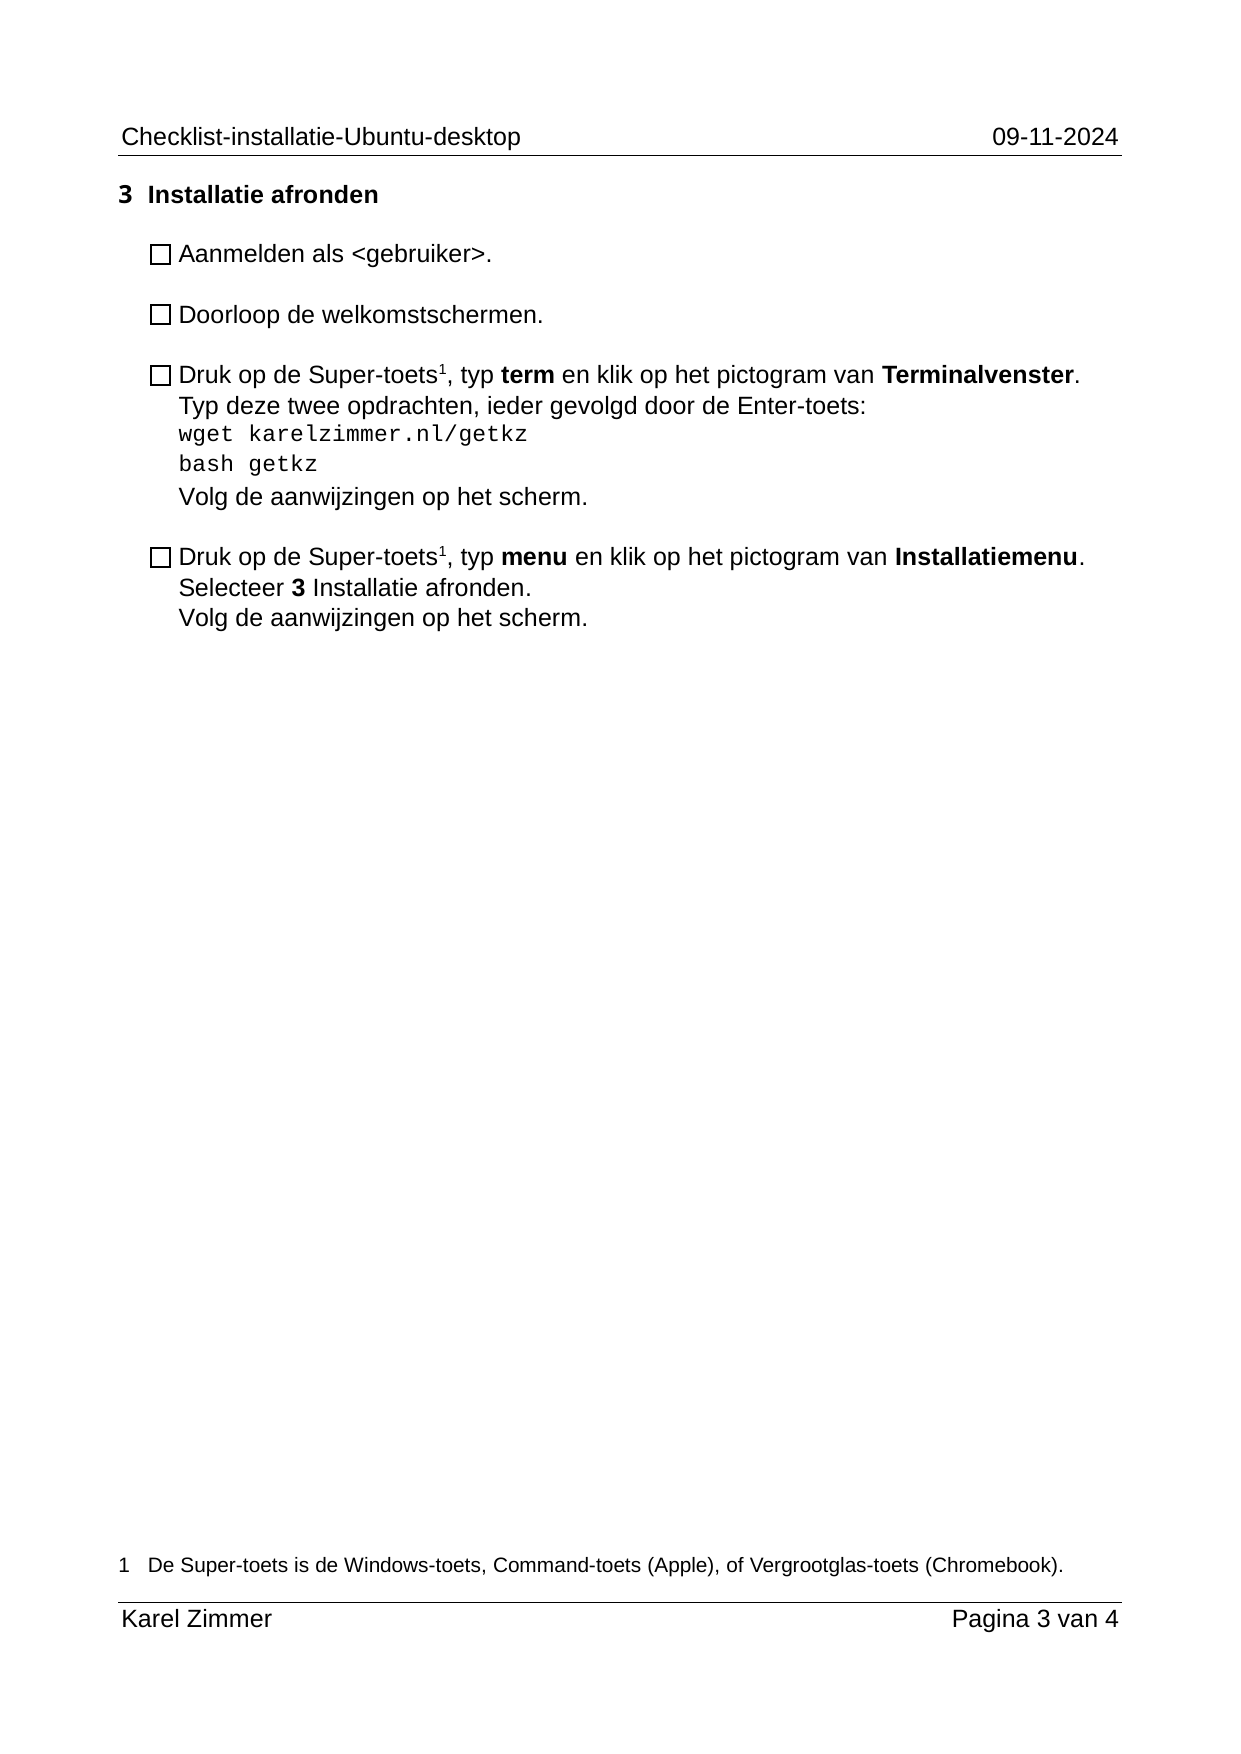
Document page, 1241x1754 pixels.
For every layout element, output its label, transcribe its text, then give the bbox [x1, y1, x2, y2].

table_cell [142, 512, 177, 542]
table_cell Volg de aanwijzingen op het scherm. [177, 603, 1122, 633]
table_cell [118, 391, 142, 421]
table_cell Selecteer 3 Installatie afronden. [177, 573, 1122, 603]
table_cell [142, 330, 177, 360]
table_cell wget karelzimmer.nl/getkz [177, 421, 1122, 451]
table_header [142, 239, 177, 269]
table_cell [142, 300, 177, 330]
table_cell [118, 573, 142, 603]
table_cell [142, 451, 177, 482]
table_cell [142, 360, 177, 391]
table_cell [142, 573, 177, 603]
table_cell [142, 482, 177, 512]
list Installatie afronden [118, 177, 1122, 211]
table_cell [142, 542, 177, 572]
table_cell [118, 542, 142, 572]
table_cell Druk op de Super-toets1, typ menu en klik op het pictogram van Installatiemenu. [177, 542, 1122, 572]
table_cell [142, 603, 177, 633]
table_cell Typ deze twee opdrachten, ieder gevolgd door de Enter-toets: [177, 391, 1122, 421]
table_cell [142, 391, 177, 421]
table_cell [118, 269, 142, 300]
table_cell [118, 421, 142, 451]
table_cell [118, 360, 142, 391]
table_cell [177, 269, 1122, 300]
table_cell bash getkz [177, 451, 1122, 482]
table_cell [118, 603, 142, 633]
table_cell [177, 330, 1122, 360]
table_cell [118, 451, 142, 482]
table_cell Doorloop de welkomstschermen. [177, 300, 1122, 330]
table_cell Volg de aanwijzingen op het scherm. [177, 482, 1122, 512]
table_cell Druk op de Super-toets, typ term en klik op het pictogram van Terminalvenster. [177, 360, 1122, 391]
table_header Aanmelden als <gebruiker>. [177, 239, 1122, 269]
table_header [118, 239, 142, 269]
table_cell [118, 512, 142, 542]
table_cell [142, 421, 177, 451]
table_cell [177, 512, 1122, 542]
table_cell [118, 330, 142, 360]
table_cell [118, 482, 142, 512]
table_cell [118, 300, 142, 330]
table_cell [142, 269, 177, 300]
